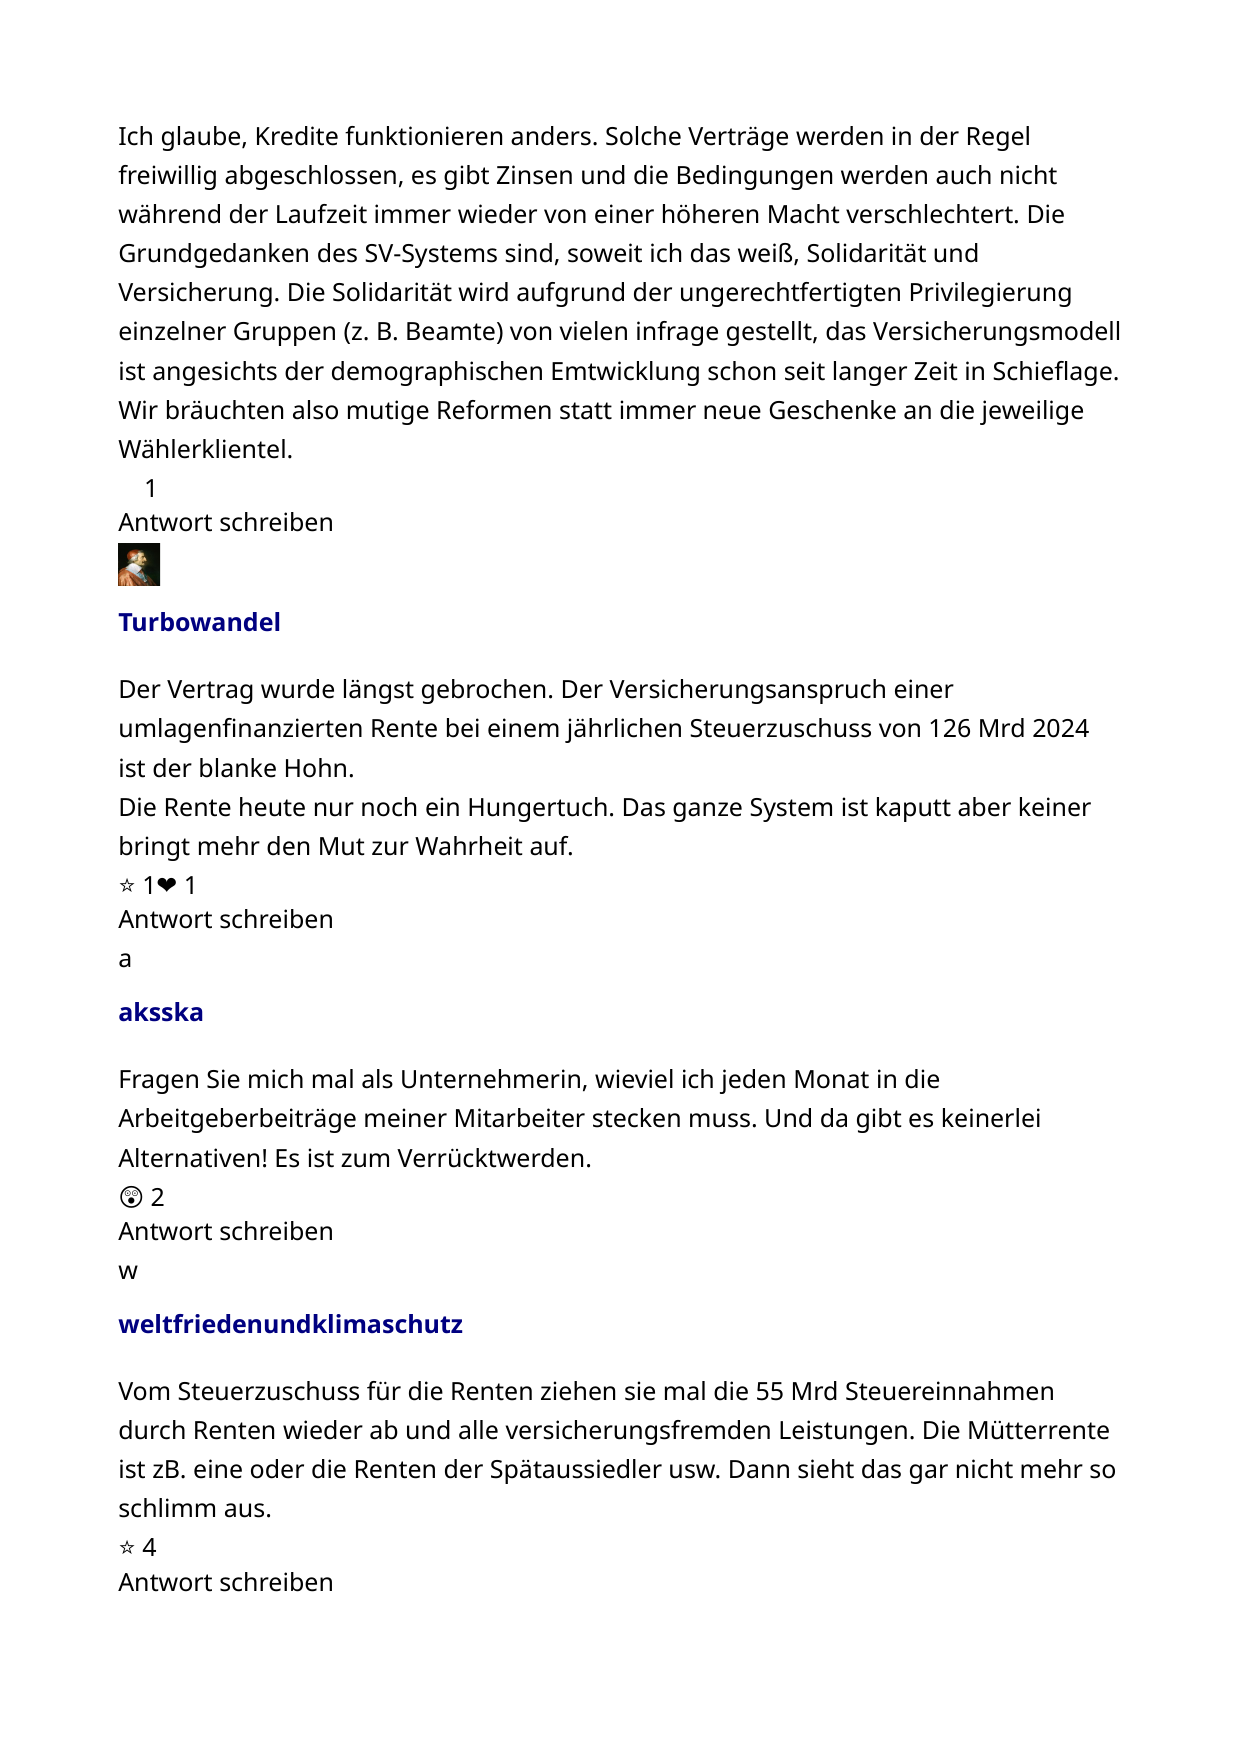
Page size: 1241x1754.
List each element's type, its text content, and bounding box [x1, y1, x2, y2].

text ⭐️ 1❤️ 1 [118, 868, 1122, 902]
text Antwort schreiben [118, 1213, 1122, 1247]
text Antwort schreiben [118, 505, 1122, 539]
text w [118, 1253, 1122, 1287]
subtitle aksska [118, 995, 1122, 1029]
picture [118, 543, 161, 586]
subtitle weltfriedenundklimaschutz [118, 1306, 1122, 1340]
text Die Rente heute nur noch ein Hungertuch. Das ganze System ist kaputt aber keiner bringt mehr den Mut zur Wahrheit auf. [118, 789, 1122, 863]
text Ich glaube, Kredite funktionieren anders. Solche Verträge werden in der Regel freiwillig abgeschlossen, es gibt Zinsen und die Bedingungen werden auch nicht während der Laufzeit immer wieder von einer höheren Macht verschlechtert. Die Grundgedanken des SV-Systems sind, soweit ich das weiß, Solidarität und Versicherung. Die Solidarität wird aufgrund der ungerechtfertigten Privilegierung einzelner Gruppen (z. B. Beamte) von vielen infrage gestellt, das Versicherungsmodell ist angesichts der demographischen Emtwicklung schon seit langer Zeit in Schieflage. Wir bräuchten also mutige Reformen statt immer neue Geschenke an die jeweilige Wählerklientel. [118, 118, 1122, 466]
text Antwort schreiben [118, 1564, 1122, 1598]
text Fragen Sie mich mal als Unternehmerin, wieviel ich jeden Monat in die Arbeitgeberbeiträge meiner Mitarbeiter stecken muss. Und da gibt es keinerlei Alternativen! Es ist zum Verrücktwerden. [118, 1062, 1122, 1174]
text ⭐️ 4 [118, 1530, 1122, 1564]
subtitle Turbowandel [118, 605, 1122, 639]
text 😲 2 [118, 1179, 1122, 1213]
text Vom Steuerzuschuss für die Renten ziehen sie mal die 55 Mrd Steuereinnahmen durch Renten wieder ab und alle versicherungsfremden Leistungen. Die Mütterrente ist zB. eine oder die Renten der Spätaussiedler usw. Dann sieht das gar nicht mehr so schlimm aus. [118, 1373, 1122, 1525]
text Der Vertrag wurde längst gebrochen. Der Versicherungsanspruch einer umlagenfinanzierten Rente bei einem jährlichen Steuerzuschuss von 126 Mrd 2024 ist der blanke Hohn. [118, 672, 1122, 784]
text a [118, 941, 1122, 975]
text 🙁 1 [118, 471, 1122, 505]
text Antwort schreiben [118, 902, 1122, 936]
